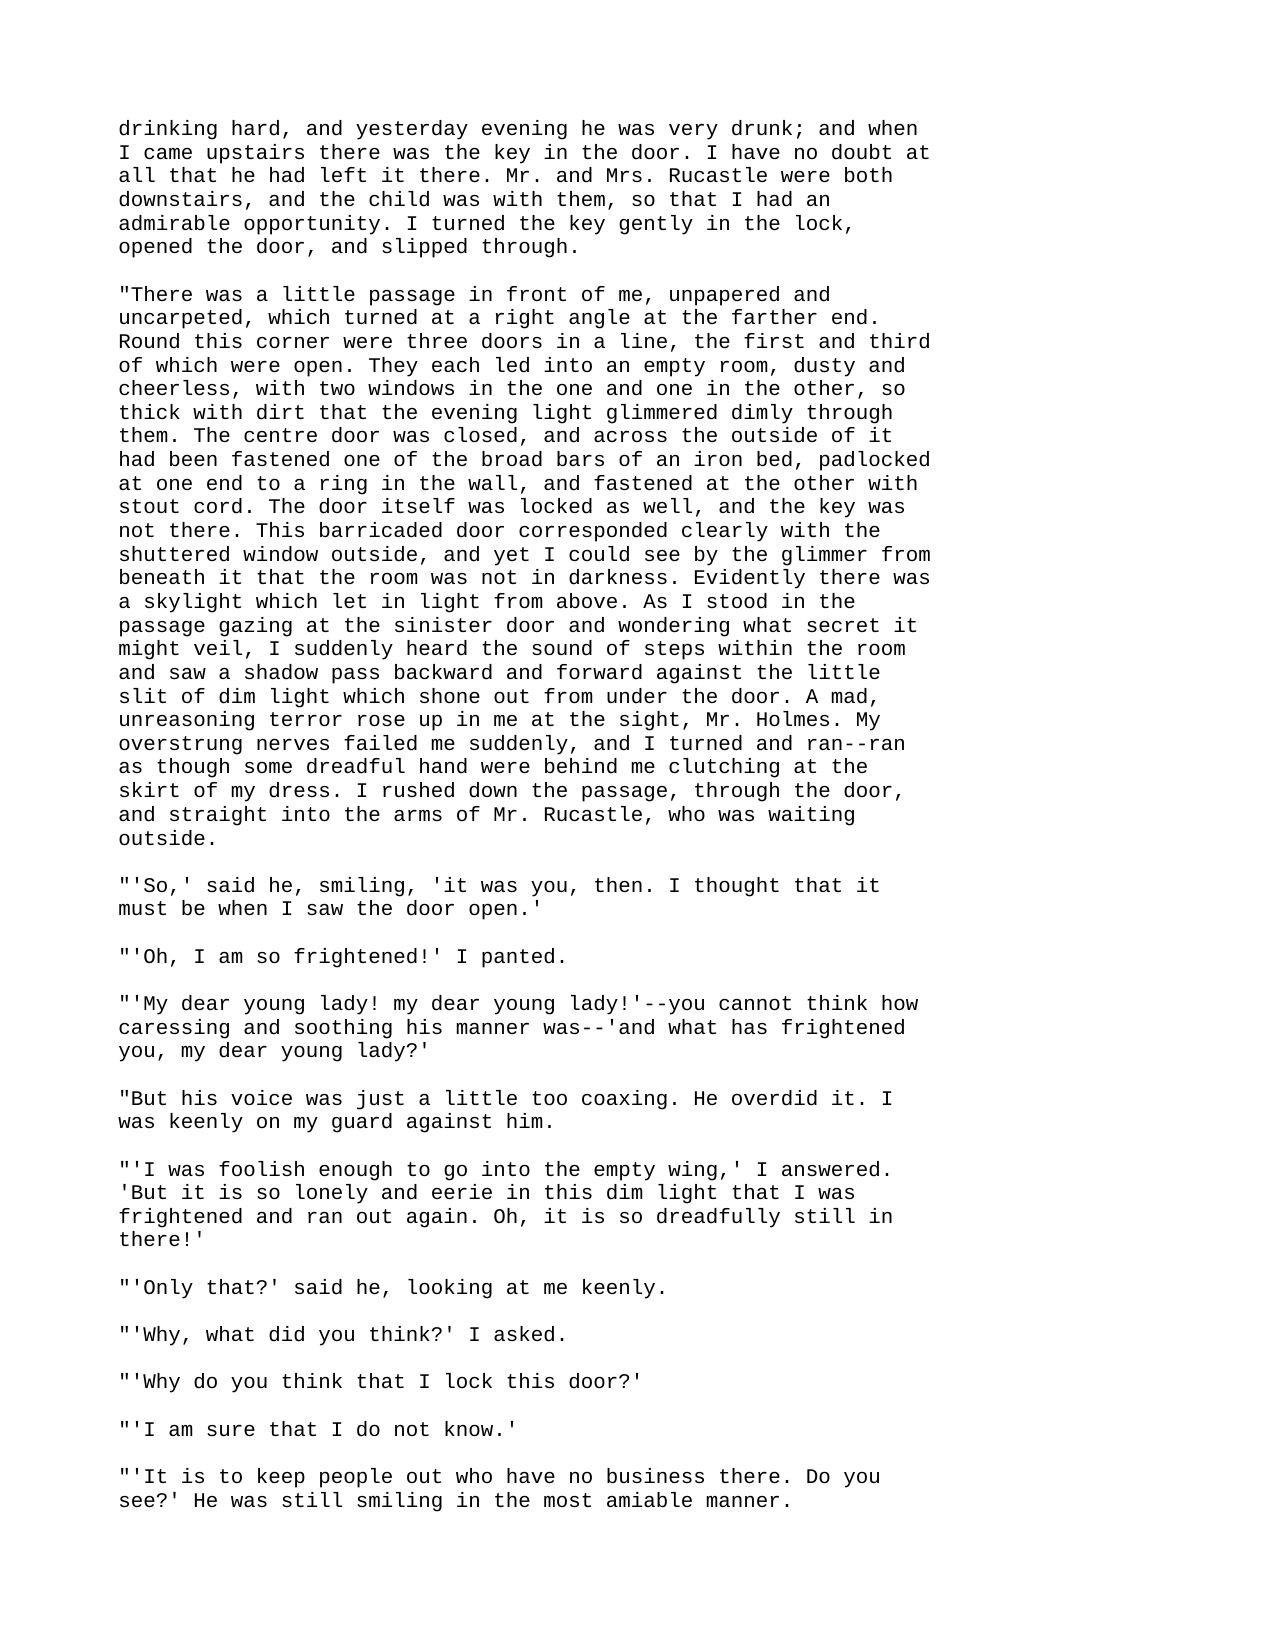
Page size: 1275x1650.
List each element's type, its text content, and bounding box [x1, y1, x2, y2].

text "'It is to keep people out who have no business there. Do you [118, 1466, 1157, 1489]
text I came upstairs there was the key in the door. I have no doubt at [118, 142, 1157, 165]
text stout cord. The door itself was locked as well, and the key was [118, 496, 1157, 520]
text shuttered window outside, and yet I could see by the glimmer from [118, 544, 1157, 567]
text and straight into the arms of Mr. Rucastle, who was waiting [118, 804, 1157, 827]
text admirable opportunity. I turned the key gently in the lock, [118, 213, 1157, 236]
text a skylight which let in light from above. As I stood in the [118, 591, 1157, 615]
text of which were open. They each led into an empty room, dusty and [118, 354, 1157, 378]
text was keenly on my guard against him. [118, 1111, 1157, 1135]
text and saw a shadow pass backward and forward against the little [118, 662, 1157, 686]
text "'My dear young lady! my dear young lady!'--you cannot think how [118, 993, 1157, 1017]
text "There was a little passage in front of me, unpapered and [118, 284, 1157, 307]
text 'But it is so lonely and eerie in this dim light that I was [118, 1182, 1157, 1206]
text overstrung nerves failed me suddenly, and I turned and ran--ran [118, 733, 1157, 757]
text "'So,' said he, smiling, 'it was you, then. I thought that it [118, 875, 1157, 898]
text Round this corner were three doors in a line, the first and third [118, 331, 1157, 354]
text "'Why, what did you think?' I asked. [118, 1324, 1157, 1348]
text you, my dear young lady?' [118, 1040, 1157, 1064]
text caressing and soothing his manner was--'and what has frightened [118, 1017, 1157, 1040]
text thick with dirt that the evening light glimmered dimly through [118, 402, 1157, 426]
text "'I was foolish enough to go into the empty wing,' I answered. [118, 1158, 1157, 1182]
text outside. [118, 827, 1157, 851]
text "'Why do you think that I lock this door?' [118, 1371, 1157, 1395]
text skirt of my dress. I rushed down the passage, through the door, [118, 780, 1157, 804]
text drinking hard, and yesterday evening he was very drunk; and when [118, 118, 1157, 142]
text passage gazing at the sinister door and wondering what secret it [118, 615, 1157, 638]
text there!' [118, 1229, 1157, 1253]
text "'I am sure that I do not know.' [118, 1419, 1157, 1442]
text all that he had left it there. Mr. and Mrs. Rucastle were both [118, 165, 1157, 189]
text cheerless, with two windows in the one and one in the other, so [118, 378, 1157, 402]
text "But his voice was just a little too coaxing. He overdid it. I [118, 1088, 1157, 1111]
text downstairs, and the child was with them, so that I had an [118, 189, 1157, 213]
text see?' He was still smiling in the most amiable manner. [118, 1489, 1157, 1513]
text frightened and ran out again. Oh, it is so dreadfully still in [118, 1206, 1157, 1229]
text them. The centre door was closed, and across the outside of it [118, 426, 1157, 449]
text at one end to a ring in the wall, and fastened at the other with [118, 473, 1157, 496]
text slit of dim light which shone out from under the door. A mad, [118, 686, 1157, 709]
text unreasoning terror rose up in me at the sight, Mr. Holmes. My [118, 709, 1157, 733]
text not there. This barricaded door corresponded clearly with the [118, 520, 1157, 544]
text must be when I saw the door open.' [118, 898, 1157, 922]
text "'Oh, I am so frightened!' I panted. [118, 946, 1157, 969]
text uncarpeted, which turned at a right angle at the farther end. [118, 307, 1157, 331]
text "'Only that?' said he, looking at me keenly. [118, 1277, 1157, 1300]
text as though some dreadful hand were behind me clutching at the [118, 757, 1157, 780]
text might veil, I suddenly heard the sound of steps within the room [118, 638, 1157, 662]
text had been fastened one of the broad bars of an iron bed, padlocked [118, 449, 1157, 473]
text beneath it that the room was not in darkness. Evidently there was [118, 567, 1157, 591]
text opened the door, and slipped through. [118, 236, 1157, 260]
